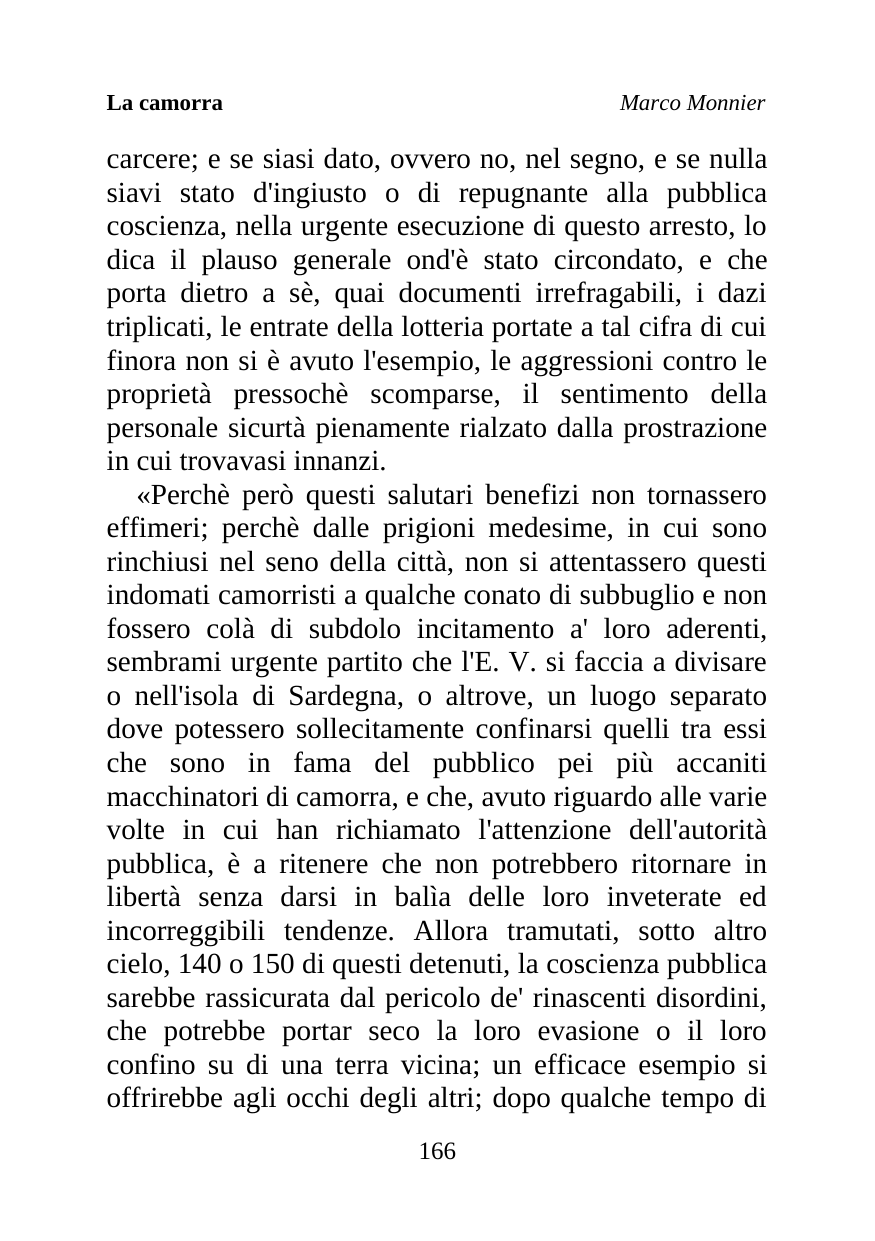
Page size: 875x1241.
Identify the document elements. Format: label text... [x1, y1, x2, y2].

text «Perchè però questi salutari benefizi non tornassero effimeri; perchè dalle prigioni medesime, in cui sono rinchiusi nel seno della città, non si attentassero questi indomati camorristi a qualche conato di subbuglio e non fossero colà di subdolo incitamento a' loro aderenti, sembrami urgente partito che l'E. V. si faccia a divisare o nell'isola di Sardegna, o altrove, un luogo separato dove potessero sollecitamente confinarsi quelli tra essi che sono in fama del pubblico pei più accaniti macchinatori di camorra, e che, avuto riguardo alle varie volte in cui han richiamato l'attenzione dell'autorità pubblica, è a ritenere che non potrebbero ritornare in libertà senza darsi in balìa delle loro inveterate ed incorreggibili tendenze. Allora tramutati, sotto altro cielo, 140 o 150 di questi detenuti, la coscienza pubblica sarebbe rassicurata dal pericolo de' rinascenti disordini, che potrebbe portar seco la loro evasione o il loro confino su di una terra vicina; un efficace esempio si offrirebbe agli occhi degli altri; dopo qualche tempo di [106, 477, 768, 1114]
text carcere; e se siasi dato, ovvero no, nel segno, e se nulla siavi stato d'ingiusto o di repugnante alla pubblica coscienza, nella urgente esecuzione di questo arresto, lo dica il plauso generale ond'è stato circondato, e che porta dietro a sè, quai documenti irrefragabili, i dazi triplicati, le entrate della lotteria portate a tal cifra di cui finora non si è avuto l'esempio, le aggressioni contro le proprietà pressochè scomparse, il sentimento della personale sicurtà pienamente rialzato dalla prostrazione in cui trovavasi innanzi. [106, 141, 768, 477]
